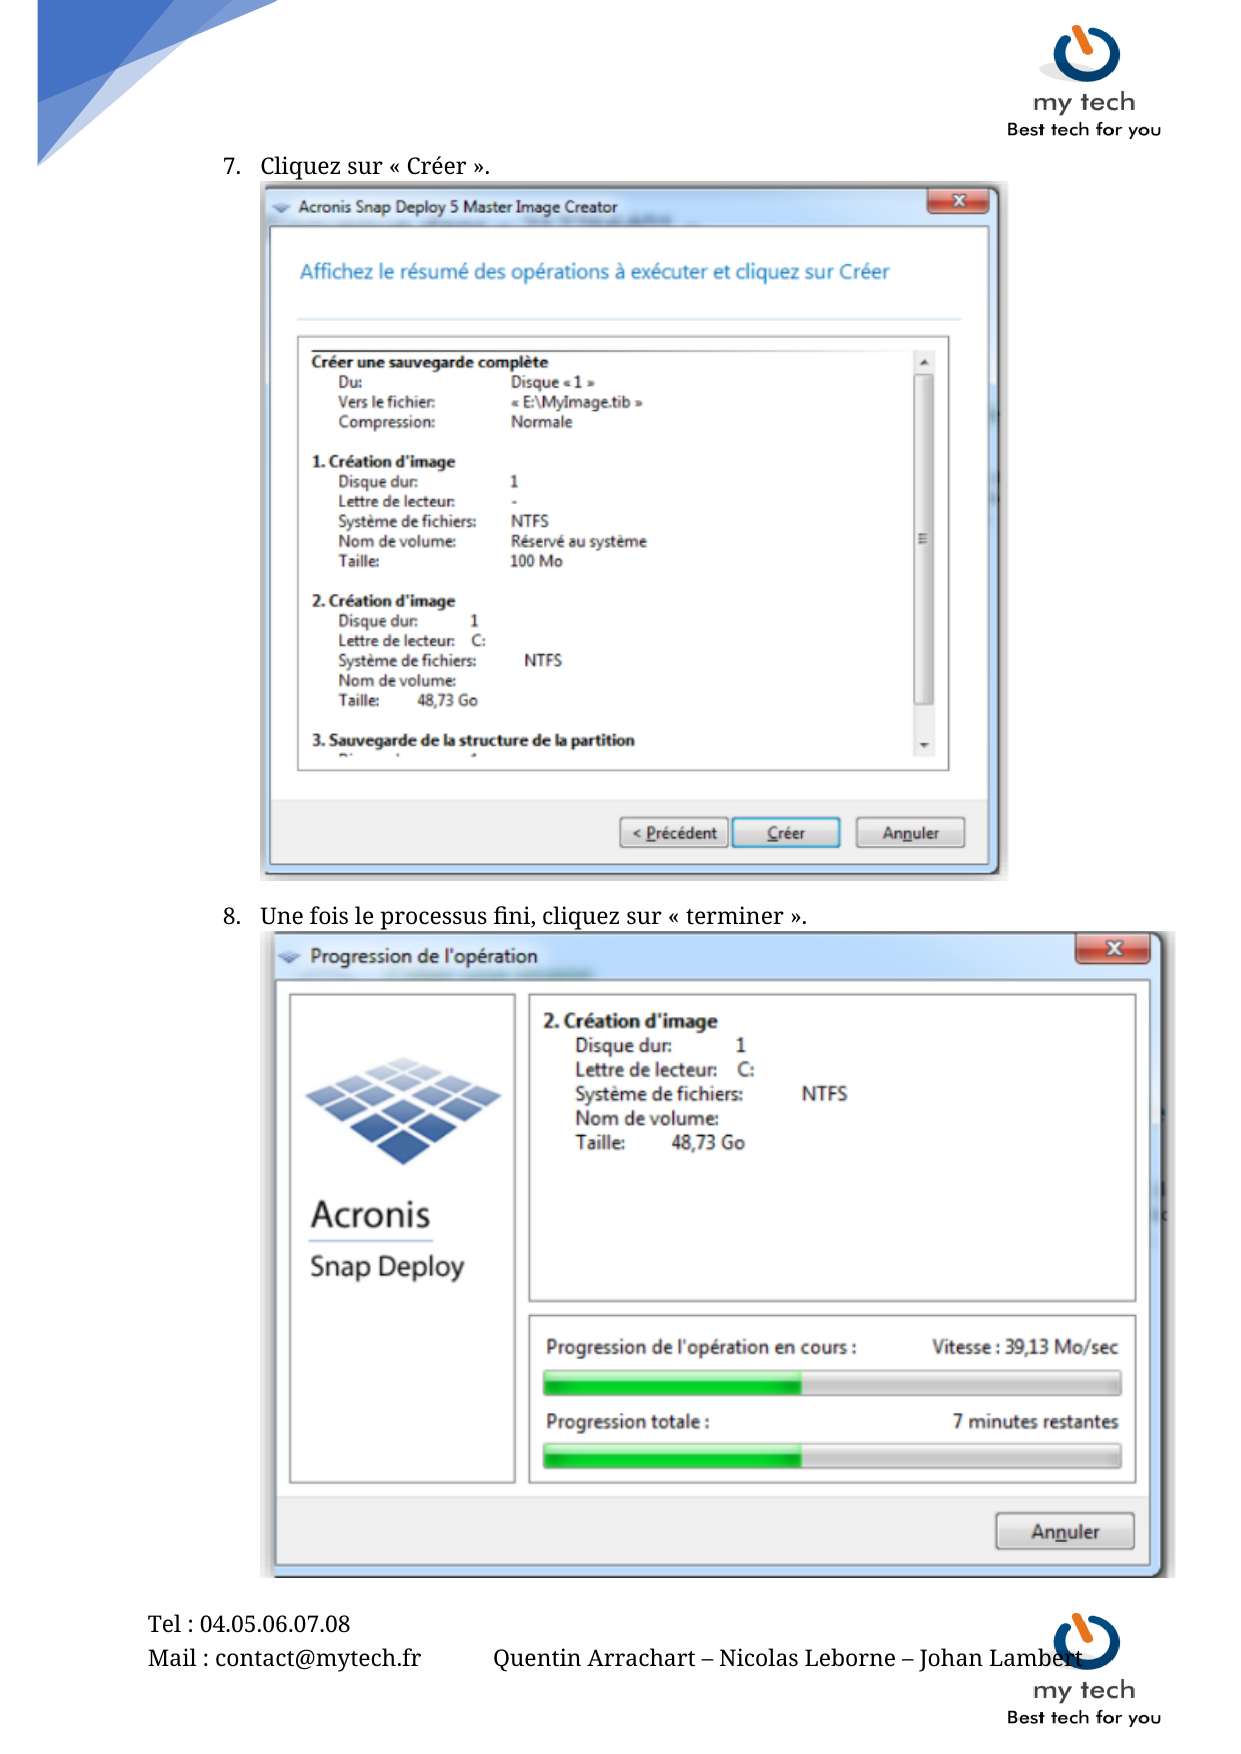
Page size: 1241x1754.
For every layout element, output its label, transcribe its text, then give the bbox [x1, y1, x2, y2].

list Une fois le processus fini, cliquez sur « terminer ». [223, 898, 1093, 1578]
list Cliquez sur « Créer ». [223, 148, 1093, 881]
